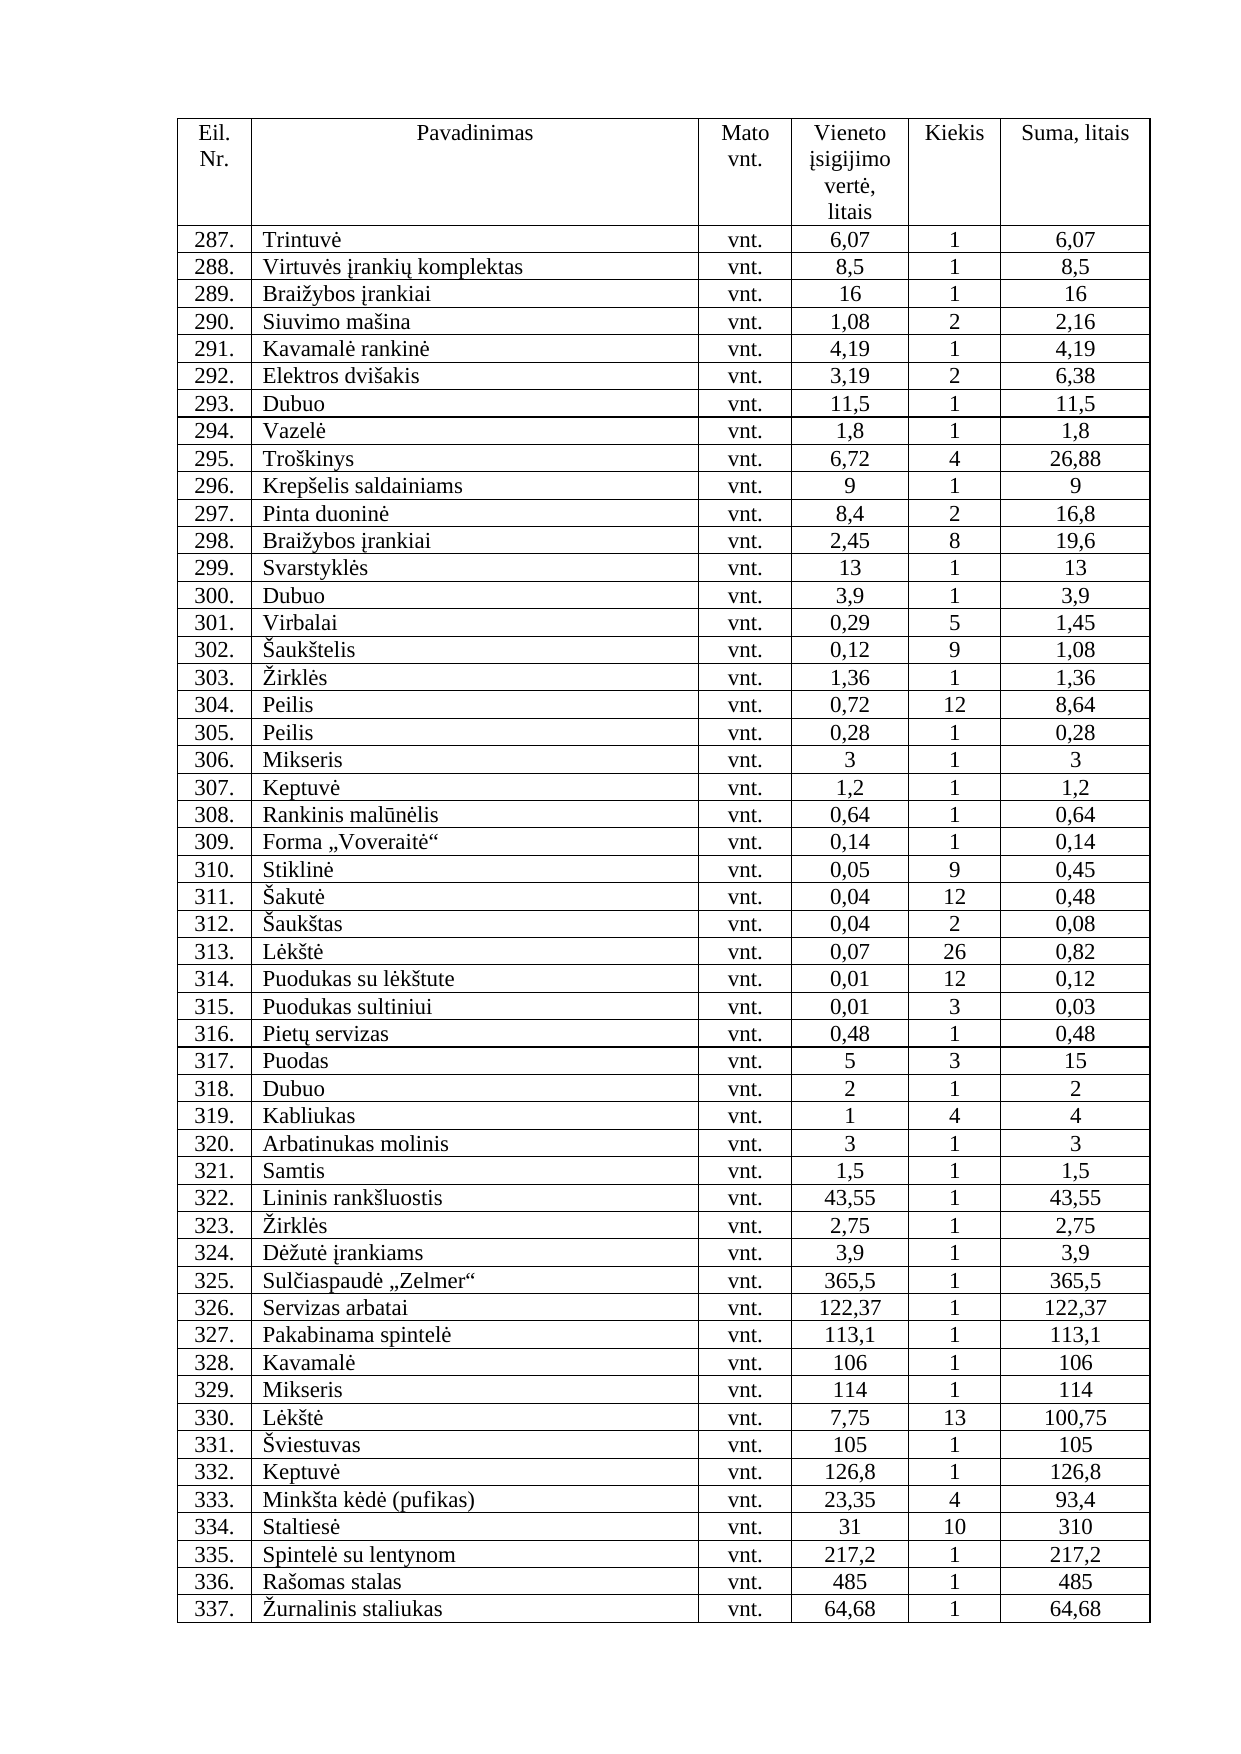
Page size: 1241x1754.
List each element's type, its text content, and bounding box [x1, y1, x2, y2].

table_cell vnt. [699, 1267, 791, 1293]
table_cell 93,4 [1001, 1486, 1149, 1512]
table_cell Kabliukas [252, 1102, 698, 1129]
table_cell Mikseris [252, 1376, 698, 1403]
table_cell 0,05 [792, 856, 908, 882]
table_cell 332. [178, 1459, 251, 1485]
table_cell Braižybos įrankiai [252, 280, 698, 307]
table_cell Vazelė [252, 418, 698, 444]
table_cell 302. [178, 637, 251, 663]
table_cell 105 [792, 1431, 908, 1457]
table_cell 2 [909, 500, 1000, 526]
table_cell 1 [909, 828, 1000, 855]
table_cell Žirklės [252, 1212, 698, 1238]
table_cell vnt. [699, 472, 791, 498]
table_cell Virbalai [252, 609, 698, 636]
table_cell 1,36 [792, 664, 908, 690]
table_cell Peilis [252, 719, 698, 745]
table_cell 16 [792, 280, 908, 307]
table_cell 0,14 [1001, 828, 1149, 855]
table_cell 114 [1001, 1376, 1149, 1403]
table_cell 321. [178, 1157, 251, 1183]
table_cell 1 [909, 1185, 1000, 1211]
table_cell 16,8 [1001, 500, 1149, 526]
table_cell vnt. [699, 993, 791, 1019]
table_cell 1,08 [792, 308, 908, 334]
table_cell 1 [909, 1595, 1000, 1622]
table_cell 8,4 [792, 500, 908, 526]
table_header Pavadinimas [252, 119, 698, 224]
table_cell Šaukštas [252, 911, 698, 937]
table_cell Trintuvė [252, 226, 698, 252]
table_cell 1 [909, 1459, 1000, 1485]
table_cell 122,37 [1001, 1294, 1149, 1320]
table_cell Rašomas stalas [252, 1568, 698, 1594]
table_cell 1,36 [1001, 664, 1149, 690]
table_cell 7,75 [792, 1404, 908, 1430]
table_cell 2,45 [792, 527, 908, 553]
table_cell 0,04 [792, 911, 908, 937]
table_cell vnt. [699, 1048, 791, 1074]
table_cell 217,2 [792, 1541, 908, 1567]
table_cell vnt. [699, 965, 791, 992]
table_cell vnt. [699, 363, 791, 389]
table_cell Minkšta kėdė (pufikas) [252, 1486, 698, 1512]
table_cell vnt. [699, 1349, 791, 1375]
table_cell 4,19 [1001, 335, 1149, 362]
table_cell 319. [178, 1102, 251, 1129]
table_cell 0,29 [792, 609, 908, 636]
table_cell 15 [1001, 1048, 1149, 1074]
table_cell 1 [909, 418, 1000, 444]
table_cell 43,55 [1001, 1185, 1149, 1211]
table_cell Lėkštė [252, 1404, 698, 1430]
table_header Kiekis [909, 119, 1000, 224]
table_cell 1 [909, 253, 1000, 279]
table_cell 314. [178, 965, 251, 992]
table_cell 485 [792, 1568, 908, 1594]
table_cell 320. [178, 1130, 251, 1156]
table_cell 289. [178, 280, 251, 307]
table_cell 288. [178, 253, 251, 279]
table_cell 310. [178, 856, 251, 882]
table_cell 2,75 [1001, 1212, 1149, 1238]
table_cell vnt. [699, 1568, 791, 1594]
table_cell 1,45 [1001, 609, 1149, 636]
table_header Suma, litais [1001, 119, 1149, 224]
table_cell 305. [178, 719, 251, 745]
table_cell Svarstyklės [252, 554, 698, 581]
table_cell 1 [909, 472, 1000, 498]
table_cell vnt. [699, 637, 791, 663]
table_cell Pakabinama spintelė [252, 1321, 698, 1348]
table_cell vnt. [699, 1212, 791, 1238]
table_cell 19,6 [1001, 527, 1149, 553]
table_cell 8,64 [1001, 691, 1149, 718]
table_cell vnt. [699, 1075, 791, 1101]
table_cell 1 [909, 1376, 1000, 1403]
table_cell 3 [792, 746, 908, 772]
table_cell 294. [178, 418, 251, 444]
table_cell vnt. [699, 1595, 791, 1622]
table_cell Mikseris [252, 746, 698, 772]
table_cell 328. [178, 1349, 251, 1375]
table_cell 337. [178, 1595, 251, 1622]
table_cell vnt. [699, 226, 791, 252]
table_header Vieneto įsigijimo vertė, litais [792, 119, 908, 224]
table_cell 0,01 [792, 965, 908, 992]
table_cell 0,48 [792, 1020, 908, 1046]
table_cell 0,12 [792, 637, 908, 663]
table_cell 4,19 [792, 335, 908, 362]
table_cell vnt. [699, 828, 791, 855]
table_cell 1 [909, 719, 1000, 745]
table_cell 333. [178, 1486, 251, 1512]
table_cell Braižybos įrankiai [252, 527, 698, 553]
table_cell Puodukas sultiniui [252, 993, 698, 1019]
table_cell 287. [178, 226, 251, 252]
table_cell 1 [909, 1020, 1000, 1046]
table_cell 12 [909, 691, 1000, 718]
table_cell 11,5 [792, 390, 908, 416]
table_cell vnt. [699, 1541, 791, 1567]
table_cell 9 [1001, 472, 1149, 498]
table_cell 4 [1001, 1102, 1149, 1129]
table_cell 326. [178, 1294, 251, 1320]
table_cell 1 [909, 582, 1000, 608]
table_cell vnt. [699, 746, 791, 772]
table_cell 312. [178, 911, 251, 937]
table_cell vnt. [699, 938, 791, 964]
table_cell 6,38 [1001, 363, 1149, 389]
table_cell 1 [909, 1239, 1000, 1266]
table_cell 2 [909, 363, 1000, 389]
table_cell 1 [909, 1349, 1000, 1375]
table_cell 9 [909, 637, 1000, 663]
table_cell vnt. [699, 308, 791, 334]
table_cell 1 [909, 1075, 1000, 1101]
table_cell Keptuvė [252, 1459, 698, 1485]
table_cell 0,45 [1001, 856, 1149, 882]
table_cell 301. [178, 609, 251, 636]
table_cell 1 [909, 1267, 1000, 1293]
table_cell Dubuo [252, 390, 698, 416]
table_cell Dėžutė įrankiams [252, 1239, 698, 1266]
table_cell 105 [1001, 1431, 1149, 1457]
table_cell 3 [792, 1130, 908, 1156]
table_cell 0,03 [1001, 993, 1149, 1019]
table_cell vnt. [699, 883, 791, 909]
table_cell 304. [178, 691, 251, 718]
table_cell 322. [178, 1185, 251, 1211]
table_cell 26 [909, 938, 1000, 964]
table_cell 327. [178, 1321, 251, 1348]
table_cell Pietų servizas [252, 1020, 698, 1046]
table_cell 310 [1001, 1513, 1149, 1539]
table_cell 1 [909, 746, 1000, 772]
table_cell 12 [909, 965, 1000, 992]
table_cell 126,8 [1001, 1459, 1149, 1485]
table_cell 100,75 [1001, 1404, 1149, 1430]
table_cell 2 [1001, 1075, 1149, 1101]
table_cell 330. [178, 1404, 251, 1430]
table_cell 0,64 [792, 801, 908, 827]
table_cell Žirklės [252, 664, 698, 690]
table_cell 1 [909, 1212, 1000, 1238]
table_cell 3 [1001, 746, 1149, 772]
table_cell 9 [909, 856, 1000, 882]
table_cell 0,12 [1001, 965, 1149, 992]
table_cell 295. [178, 445, 251, 471]
table_cell Siuvimo mašina [252, 308, 698, 334]
table_cell Stiklinė [252, 856, 698, 882]
table_cell Elektros dvišakis [252, 363, 698, 389]
table_cell vnt. [699, 335, 791, 362]
table_cell 43,55 [792, 1185, 908, 1211]
table_cell vnt. [699, 280, 791, 307]
table_cell 1,5 [1001, 1157, 1149, 1183]
table_cell Krepšelis saldainiams [252, 472, 698, 498]
table_cell 325. [178, 1267, 251, 1293]
table_cell 122,37 [792, 1294, 908, 1320]
table_cell 2 [792, 1075, 908, 1101]
table_cell 0,82 [1001, 938, 1149, 964]
table_cell 126,8 [792, 1459, 908, 1485]
table_cell Šaukštelis [252, 637, 698, 663]
table_cell 106 [1001, 1349, 1149, 1375]
table_cell vnt. [699, 1431, 791, 1457]
table_cell 0,64 [1001, 801, 1149, 827]
table_cell 13 [792, 554, 908, 581]
table_cell 336. [178, 1568, 251, 1594]
table_cell 335. [178, 1541, 251, 1567]
table_cell 316. [178, 1020, 251, 1046]
table_header Mato vnt. [699, 119, 791, 224]
table_cell Rankinis malūnėlis [252, 801, 698, 827]
table_cell 1,2 [792, 774, 908, 800]
table_cell 2,75 [792, 1212, 908, 1238]
table_cell 1 [909, 1431, 1000, 1457]
table_cell 308. [178, 801, 251, 827]
table_cell vnt. [699, 1020, 791, 1046]
table_header Eil. Nr. [178, 119, 251, 224]
table_cell 2,16 [1001, 308, 1149, 334]
table_cell Puodas [252, 1048, 698, 1074]
table_cell vnt. [699, 801, 791, 827]
table_cell 4 [909, 1102, 1000, 1129]
table_cell vnt. [699, 1130, 791, 1156]
table_cell Kavamalė [252, 1349, 698, 1375]
table_cell 114 [792, 1376, 908, 1403]
table_cell 3 [909, 1048, 1000, 1074]
table_cell vnt. [699, 1239, 791, 1266]
table_cell 292. [178, 363, 251, 389]
table_cell vnt. [699, 1404, 791, 1430]
table_cell 0,04 [792, 883, 908, 909]
table_cell 1,08 [1001, 637, 1149, 663]
table_cell vnt. [699, 445, 791, 471]
table_cell 329. [178, 1376, 251, 1403]
table_cell vnt. [699, 1102, 791, 1129]
table_cell 31 [792, 1513, 908, 1539]
table_cell 1 [909, 1568, 1000, 1594]
table_cell Pinta duoninė [252, 500, 698, 526]
table_cell vnt. [699, 1185, 791, 1211]
table_cell 5 [792, 1048, 908, 1074]
table_cell 323. [178, 1212, 251, 1238]
table_cell 293. [178, 390, 251, 416]
table_cell 4 [909, 445, 1000, 471]
table_cell Dubuo [252, 1075, 698, 1101]
table_cell 1 [909, 664, 1000, 690]
table_cell 298. [178, 527, 251, 553]
table_cell 8 [909, 527, 1000, 553]
table_cell 3,9 [1001, 582, 1149, 608]
table_cell vnt. [699, 527, 791, 553]
table_cell vnt. [699, 1294, 791, 1320]
table_cell Sulčiaspaudė „Zelmer“ [252, 1267, 698, 1293]
table_cell Troškinys [252, 445, 698, 471]
table_cell 16 [1001, 280, 1149, 307]
table_cell 1 [909, 1294, 1000, 1320]
table_cell 299. [178, 554, 251, 581]
table_cell vnt. [699, 418, 791, 444]
table_cell 0,14 [792, 828, 908, 855]
table_cell 0,28 [1001, 719, 1149, 745]
table_cell 303. [178, 664, 251, 690]
table_cell 1 [909, 1130, 1000, 1156]
table_cell 113,1 [1001, 1321, 1149, 1348]
table_cell 0,72 [792, 691, 908, 718]
table_cell 309. [178, 828, 251, 855]
table_cell vnt. [699, 1376, 791, 1403]
table_cell 1,8 [792, 418, 908, 444]
table_cell 311. [178, 883, 251, 909]
table_cell 13 [909, 1404, 1000, 1430]
table_cell Puodukas su lėkštute [252, 965, 698, 992]
table_cell 1 [909, 801, 1000, 827]
table_cell 3 [909, 993, 1000, 1019]
table_cell 307. [178, 774, 251, 800]
table_cell 8,5 [1001, 253, 1149, 279]
table_cell 300. [178, 582, 251, 608]
table_cell vnt. [699, 911, 791, 937]
table_cell 0,48 [1001, 883, 1149, 909]
table_cell 217,2 [1001, 1541, 1149, 1567]
table_cell vnt. [699, 1157, 791, 1183]
table_cell vnt. [699, 691, 791, 718]
table_cell 3,9 [1001, 1239, 1149, 1266]
table_cell 0,28 [792, 719, 908, 745]
table_cell 11,5 [1001, 390, 1149, 416]
table_cell 324. [178, 1239, 251, 1266]
table_cell 315. [178, 993, 251, 1019]
table_cell vnt. [699, 774, 791, 800]
table_cell vnt. [699, 856, 791, 882]
table_cell 4 [909, 1486, 1000, 1512]
table_cell 3,19 [792, 363, 908, 389]
table_cell vnt. [699, 609, 791, 636]
table_cell Kavamalė rankinė [252, 335, 698, 362]
table_cell 26,88 [1001, 445, 1149, 471]
table_cell Forma „Voveraitė“ [252, 828, 698, 855]
table_cell 10 [909, 1513, 1000, 1539]
table_cell 3,9 [792, 582, 908, 608]
table_cell 9 [792, 472, 908, 498]
table_cell 1 [909, 1157, 1000, 1183]
table_cell vnt. [699, 719, 791, 745]
table_cell 317. [178, 1048, 251, 1074]
table_cell Servizas arbatai [252, 1294, 698, 1320]
table_cell 1 [909, 335, 1000, 362]
table_cell 8,5 [792, 253, 908, 279]
table_cell 331. [178, 1431, 251, 1457]
table_cell vnt. [699, 1486, 791, 1512]
table_cell Žurnalinis staliukas [252, 1595, 698, 1622]
table_cell Lėkštė [252, 938, 698, 964]
table_cell 6,07 [792, 226, 908, 252]
table_cell 365,5 [1001, 1267, 1149, 1293]
table_cell 23,35 [792, 1486, 908, 1512]
table_cell 0,48 [1001, 1020, 1149, 1046]
table_cell vnt. [699, 664, 791, 690]
table_cell Samtis [252, 1157, 698, 1183]
table_cell 1 [909, 554, 1000, 581]
table_cell 5 [909, 609, 1000, 636]
table_cell 3,9 [792, 1239, 908, 1266]
table_cell 1 [909, 226, 1000, 252]
table_cell 1 [909, 390, 1000, 416]
table_cell 13 [1001, 554, 1149, 581]
table_cell 290. [178, 308, 251, 334]
table_cell 1 [909, 280, 1000, 307]
table_cell 1,8 [1001, 418, 1149, 444]
table_cell Dubuo [252, 582, 698, 608]
table_cell 0,08 [1001, 911, 1149, 937]
table_cell 1 [792, 1102, 908, 1129]
table_cell 2 [909, 308, 1000, 334]
table_cell 1,2 [1001, 774, 1149, 800]
table_cell 106 [792, 1349, 908, 1375]
table_cell Spintelė su lentynom [252, 1541, 698, 1567]
table_cell vnt. [699, 1321, 791, 1348]
table_cell vnt. [699, 1513, 791, 1539]
table_cell 0,01 [792, 993, 908, 1019]
table_cell Staltiesė [252, 1513, 698, 1539]
table_cell 12 [909, 883, 1000, 909]
table_cell Keptuvė [252, 774, 698, 800]
table_cell vnt. [699, 1459, 791, 1485]
table_cell 64,68 [1001, 1595, 1149, 1622]
table_cell 0,07 [792, 938, 908, 964]
table_cell 318. [178, 1075, 251, 1101]
table_cell 6,72 [792, 445, 908, 471]
table_cell vnt. [699, 582, 791, 608]
table_cell 365,5 [792, 1267, 908, 1293]
table_cell Virtuvės įrankių komplektas [252, 253, 698, 279]
table_cell Peilis [252, 691, 698, 718]
table_cell 291. [178, 335, 251, 362]
table_cell 1 [909, 774, 1000, 800]
table_cell 313. [178, 938, 251, 964]
table_cell 64,68 [792, 1595, 908, 1622]
table_cell 306. [178, 746, 251, 772]
table_cell 1 [909, 1321, 1000, 1348]
table_cell vnt. [699, 500, 791, 526]
table_cell vnt. [699, 253, 791, 279]
table_cell 297. [178, 500, 251, 526]
table_cell 296. [178, 472, 251, 498]
table_cell Šviestuvas [252, 1431, 698, 1457]
table_cell 6,07 [1001, 226, 1149, 252]
table_cell 3 [1001, 1130, 1149, 1156]
table_cell Šakutė [252, 883, 698, 909]
table_cell 2 [909, 911, 1000, 937]
table_cell vnt. [699, 554, 791, 581]
table_cell Lininis rankšluostis [252, 1185, 698, 1211]
table_cell vnt. [699, 390, 791, 416]
table_cell 334. [178, 1513, 251, 1539]
table_cell 1,5 [792, 1157, 908, 1183]
table_cell 113,1 [792, 1321, 908, 1348]
table_cell 1 [909, 1541, 1000, 1567]
table_cell Arbatinukas molinis [252, 1130, 698, 1156]
table_cell 485 [1001, 1568, 1149, 1594]
